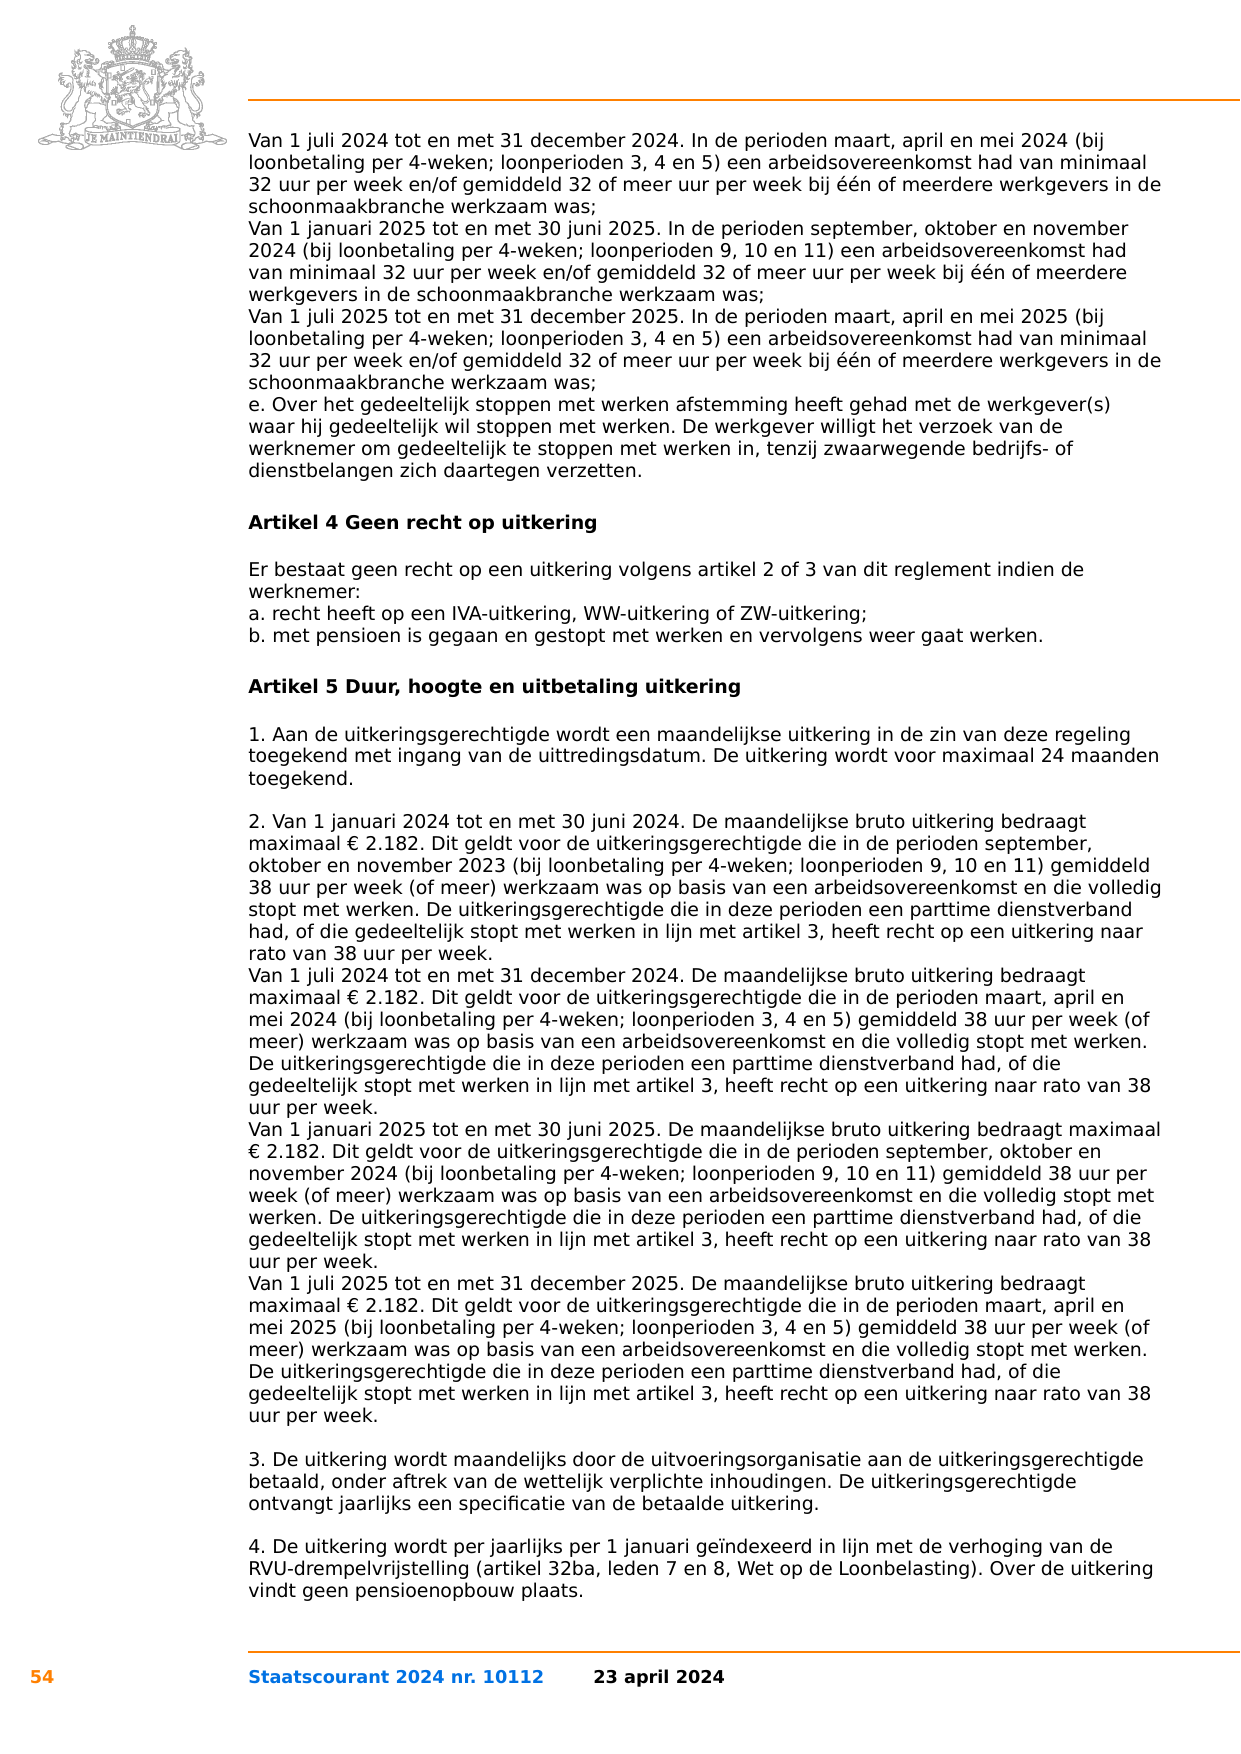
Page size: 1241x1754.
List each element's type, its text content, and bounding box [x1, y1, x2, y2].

text Van 1 juli 2025 tot en met 31 december 2025. De maandelijkse bruto uitkering bedraagt maximaal € 2.182. Dit geldt voor de uitkeringsgerechtigde die in de perioden maart, april en mei 2025 (bij loonbetaling per 4-weken; loonperioden 3, 4 en 5) gemiddeld 38 uur per week (of meer) werkzaam was op basis van een arbeidsovereenkomst en die volledig stopt met werken. De uitkeringsgerechtigde die in deze perioden een parttime dienstverband had, of die gedeeltelijk stopt met werken in lijn met artikel 3, heeft recht op een uitkering naar rato van 38 uur per week. [248, 1273, 1163, 1427]
text Van 1 juli 2024 tot en met 31 december 2024. De maandelijkse bruto uitkering bedraagt maximaal € 2.182. Dit geldt voor de uitkeringsgerechtigde die in de perioden maart, april en mei 2024 (bij loonbetaling per 4-weken; loonperioden 3, 4 en 5) gemiddeld 38 uur per week (of meer) werkzaam was op basis van een arbeidsovereenkomst en die volledig stopt met werken. De uitkeringsgerechtigde die in deze perioden een parttime dienstverband had, of die gedeeltelijk stopt met werken in lijn met artikel 3, heeft recht op een uitkering naar rato van 38 uur per week. [248, 965, 1163, 1119]
text 1. Aan de uitkeringsgerechtigde wordt een maandelijkse uitkering in de zin van deze regeling toegekend met ingang van de uittredingsdatum. De uitkering wordt voor maximaal 24 maanden toegekend. [248, 723, 1163, 789]
text Van 1 januari 2025 tot en met 30 juni 2025. De maandelijkse bruto uitkering bedraagt maximaal € 2.182. Dit geldt voor de uitkeringsgerechtigde die in de perioden september, oktober en november 2024 (bij loonbetaling per 4-weken; loonperioden 9, 10 en 11) gemiddeld 38 uur per week (of meer) werkzaam was op basis van een arbeidsovereenkomst en die volledig stopt met werken. De uitkeringsgerechtigde die in deze perioden een parttime dienstverband had, of die gedeeltelijk stopt met werken in lijn met artikel 3, heeft recht op een uitkering naar rato van 38 uur per week. [248, 1119, 1163, 1273]
text a. recht heeft op een IVA-uitkering, WW-uitkering of ZW-uitkering; [248, 602, 1163, 624]
text 4. De uitkering wordt per jaarlijks per 1 januari geïndexeerd in lijn met de verhoging van de RVU-drempelvrijstelling (artikel 32ba, leden 7 en 8, Wet op de Loonbelasting). Over de uitkering vindt geen pensioenopbouw plaats. [248, 1536, 1163, 1602]
picture [38, 25, 227, 150]
text Van 1 juli 2025 tot en met 31 december 2025. In de perioden maart, april en mei 2025 (bij loonbetaling per 4-weken; loonperioden 3, 4 en 5) een arbeidsovereenkomst had van minimaal 32 uur per week en/of gemiddeld 32 of meer uur per week bij één of meerdere werkgevers in de schoonmaakbranche werkzaam was; [248, 306, 1163, 394]
subtitle Artikel 5 Duur, hoogte en uitbetaling uitkering [248, 676, 1163, 698]
text 2. Van 1 januari 2024 tot en met 30 juni 2024. De maandelijkse bruto uitkering bedraagt maximaal € 2.182. Dit geldt voor de uitkeringsgerechtigde die in de perioden september, oktober en november 2023 (bij loonbetaling per 4-weken; loonperioden 9, 10 en 11) gemiddeld 38 uur per week (of meer) werkzaam was op basis van een arbeidsovereenkomst en die volledig stopt met werken. De uitkeringsgerechtigde die in deze perioden een parttime dienstverband had, of die gedeeltelijk stopt met werken in lijn met artikel 3, heeft recht op een uitkering naar rato van 38 uur per week. [248, 811, 1163, 965]
text Van 1 juli 2024 tot en met 31 december 2024. In de perioden maart, april en mei 2024 (bij loonbetaling per 4-weken; loonperioden 3, 4 en 5) een arbeidsovereenkomst had van minimaal 32 uur per week en/of gemiddeld 32 of meer uur per week bij één of meerdere werkgevers in de schoonmaakbranche werkzaam was; [248, 130, 1163, 218]
text Er bestaat geen recht op een uitkering volgens artikel 2 of 3 van dit reglement indien de werknemer: [248, 558, 1163, 602]
text Van 1 januari 2025 tot en met 30 juni 2025. In de perioden september, oktober en november 2024 (bij loonbetaling per 4-weken; loonperioden 9, 10 en 11) een arbeidsovereenkomst had van minimaal 32 uur per week en/of gemiddeld 32 of meer uur per week bij één of meerdere werkgevers in de schoonmaakbranche werkzaam was; [248, 218, 1163, 306]
text e. Over het gedeeltelijk stoppen met werken afstemming heeft gehad met de werkgever(s) waar hij gedeeltelijk wil stoppen met werken. De werkgever willigt het verzoek van de werknemer om gedeeltelijk te stoppen met werken in, tenzij zwaarwegende bedrijfs- of dienstbelangen zich daartegen verzetten. [248, 394, 1163, 482]
text 3. De uitkering wordt maandelijks door de uitvoeringsorganisatie aan de uitkeringsgerechtigde betaald, onder aftrek van de wettelijk verplichte inhoudingen. De uitkeringsgerechtigde ontvangt jaarlijks een specificatie van de betaalde uitkering. [248, 1448, 1163, 1514]
text b. met pensioen is gegaan en gestopt met werken en vervolgens weer gaat werken. [248, 624, 1163, 646]
subtitle Artikel 4 Geen recht op uitkering [248, 512, 1163, 533]
